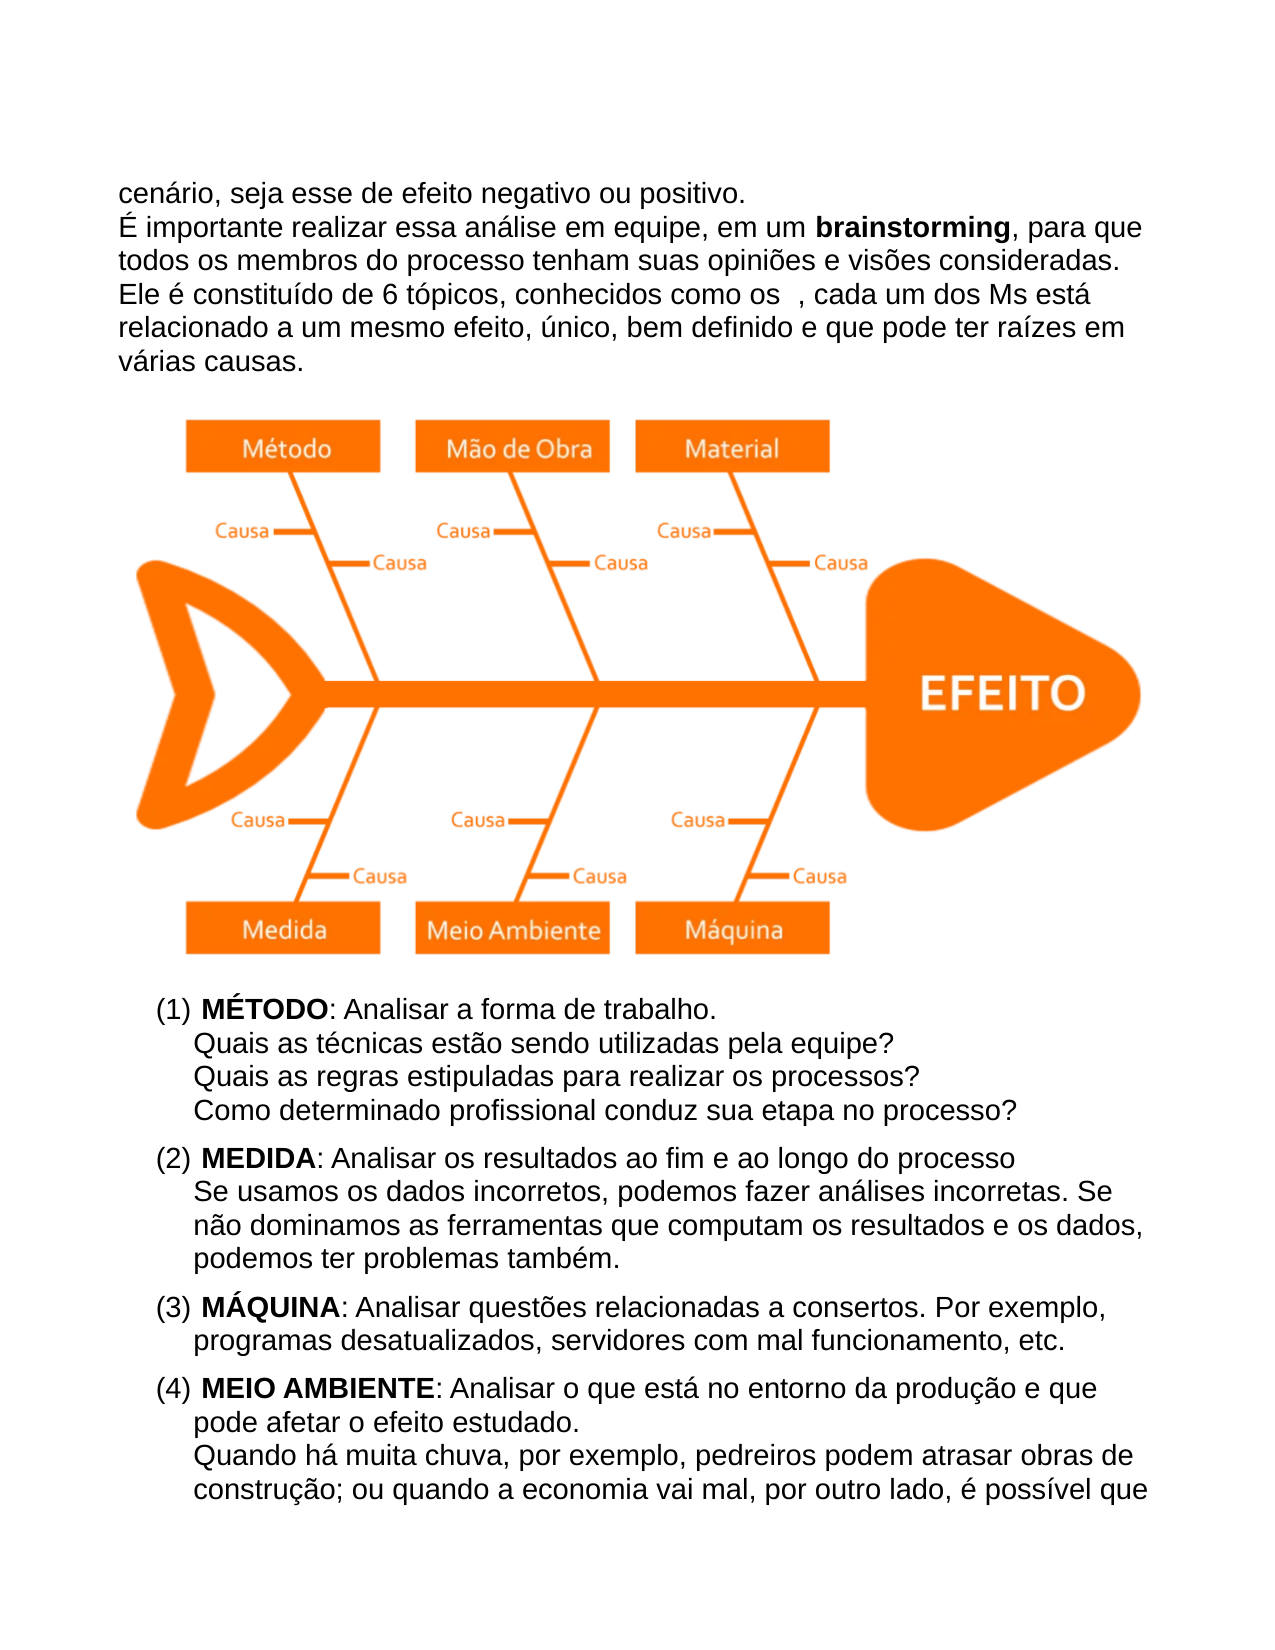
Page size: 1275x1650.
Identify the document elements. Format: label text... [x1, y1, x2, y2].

list MÁQUINA: Analisar questões relacionadas a consertos. Por exemplo, programas desatualizados, servidores com mal funcionamento, etc. [156, 1290, 1157, 1357]
list MÉTODO: Analisar a forma de trabalho. Quais as técnicas estão sendo utilizadas pela equipe? Quais as regras estipuladas para realizar os processos? Como determinado profissional conduz sua etapa no processo? [156, 992, 1157, 1126]
picture [118, 406, 1157, 964]
list MEIO AMBIENTE: Analisar o que está no entorno da produção e que pode afetar o efeito estudado. Quando há muita chuva, por exemplo, pedreiros podem atrasar obras de construção; ou quando a economia vai mal, por outro lado, é possível que [156, 1371, 1157, 1506]
list MEDIDA: Analisar os resultados ao fim e ao longo do processo Se usamos os dados incorretos, podemos fazer análises incorretas. Se não dominamos as ferramentas que computam os resultados e os dados, podemos ter problemas também. [156, 1141, 1157, 1275]
text cenário, seja esse de efeito negativo ou positivo. É importante realizar essa análise em equipe, em um brainstorming, para que todos os membros do processo tenham suas opiniões e visões consideradas. Ele é constituído de 6 tópicos, conhecidos como os , cada um dos Ms está relacionado a um mesmo efeito, único, bem definido e que pode ter raízes em várias causas. [118, 176, 1157, 378]
